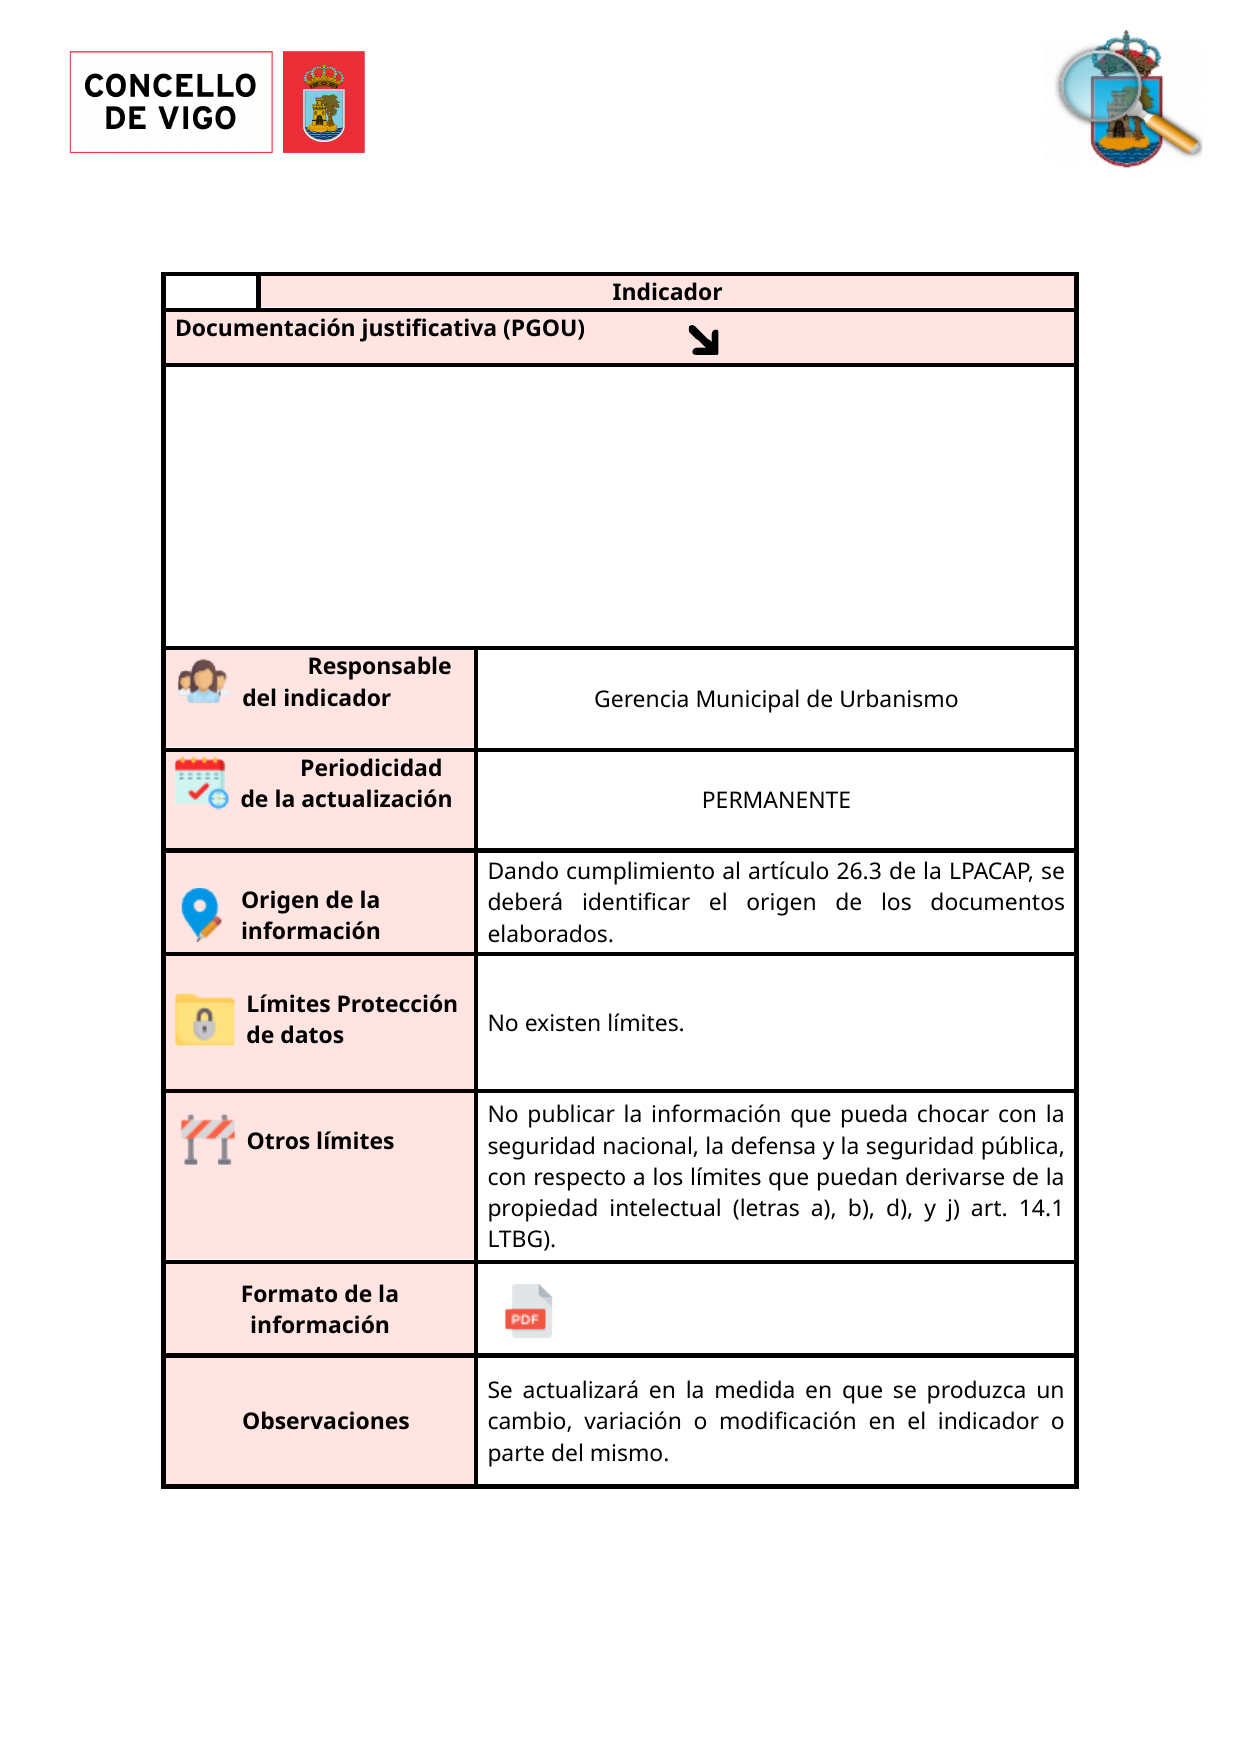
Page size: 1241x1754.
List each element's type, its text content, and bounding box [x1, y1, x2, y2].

picture [177, 655, 231, 709]
table_cell Periodicidad de la actualización [166, 752, 474, 848]
table_cell Gerencia Municipal de Urbanismo [478, 650, 1074, 747]
table_cell No existen límites. [478, 956, 1074, 1089]
table_cell Observaciones [166, 1358, 474, 1484]
table_cell Documentación justificativa (PGOU) [166, 312, 1074, 363]
picture [181, 1113, 235, 1167]
picture [175, 888, 229, 942]
table_header Indicador [261, 276, 1074, 307]
table_cell PERMANENTE [478, 752, 1074, 848]
picture [175, 990, 235, 1050]
table_cell Otros límites [166, 1093, 474, 1259]
table_cell Límites Protección de datos [166, 956, 474, 1089]
table_cell [166, 367, 1074, 646]
picture [1040, 26, 1218, 186]
picture [688, 325, 719, 355]
table_cell Se actualizará en la medida en que se produzca un cambio, variación o modificación en el indicador o parte del mismo. [478, 1358, 1074, 1484]
table_header [166, 276, 256, 307]
picture [502, 1284, 556, 1338]
picture [175, 756, 229, 810]
table_cell [478, 1264, 1074, 1353]
table_cell No publicar la información que pueda chocar con la seguridad nacional, la defensa y la seguridad pública, con respecto a los límites que puedan derivarse de la propiedad intelectual (letras a), b), d), y j) art. 14.1 LTBG). [478, 1093, 1074, 1259]
table_cell Dando cumplimiento al artículo 26.3 de la LPACAP, se deberá identificar el origen de los documentos elaborados. [478, 853, 1074, 952]
picture [69, 51, 365, 153]
table_cell Responsable del indicador [166, 650, 474, 747]
table_cell Formato de la información [166, 1264, 474, 1353]
table_cell Origen de la información [166, 853, 474, 952]
picture [193, 900, 207, 912]
